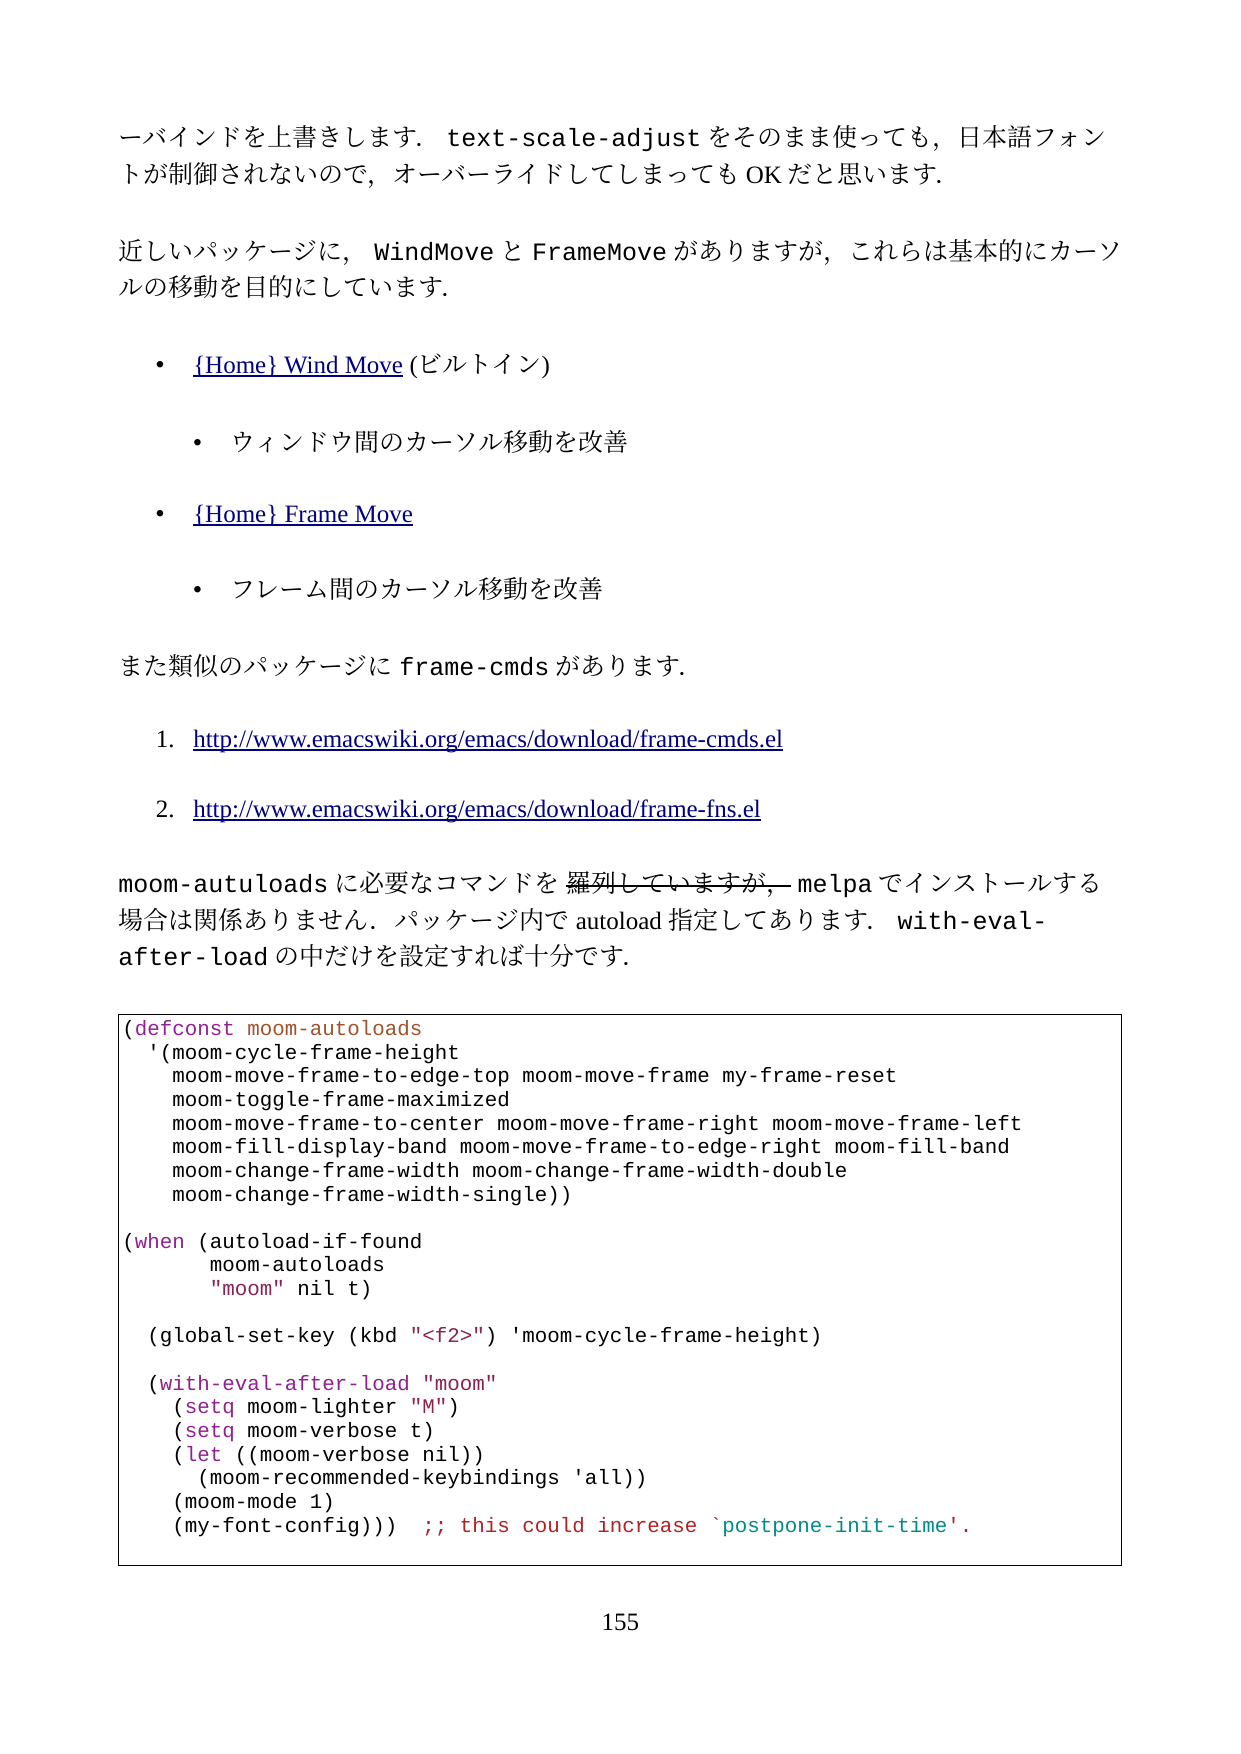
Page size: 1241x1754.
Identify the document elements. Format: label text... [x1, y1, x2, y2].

text ーバインドを上書きします． text-scale-adjust をそのまま使っても，日本語フォントが制御されないので，オーバーライドしてしまってもOKだと思います． [118, 118, 1122, 219]
text (defconst moom-autoloads [119, 1015, 1121, 1038]
text (setq moom-lighter "M") [119, 1392, 1121, 1416]
list http://www.emacswiki.org/emacs/download/frame-cmds.el [156, 724, 1122, 782]
list {Home} Wind Move (ビルトイン) [156, 345, 1122, 410]
list http://www.emacswiki.org/emacs/download/frame-fns.el [156, 794, 1122, 852]
text (let ((moom-verbose nil)) [119, 1440, 1121, 1463]
text moom-move-frame-to-edge-top moom-move-frame my-frame-reset [119, 1061, 1121, 1085]
text (when (autoload-if-found [119, 1227, 1121, 1251]
text また類似のパッケージに frame-cmds があります． [118, 647, 1122, 712]
text (moom-recommended-keybindings 'all)) [119, 1463, 1121, 1487]
text moom-move-frame-to-center moom-move-frame-right moom-move-frame-left [119, 1109, 1121, 1132]
text moom-autoloads [119, 1251, 1121, 1274]
text moom-fill-display-band moom-move-frame-to-edge-right moom-fill-band [119, 1132, 1121, 1156]
text '(moom-cycle-frame-height [119, 1038, 1121, 1061]
text (global-set-key (kbd "<f2>") 'moom-cycle-frame-height) [119, 1321, 1121, 1345]
list フレーム間のカーソル移動を改善 [193, 569, 1122, 634]
text moom-change-frame-width moom-change-frame-width-double [119, 1156, 1121, 1179]
text (with-eval-after-load "moom" [119, 1369, 1121, 1392]
text "moom" nil t) [119, 1274, 1121, 1298]
text (setq moom-verbose t) [119, 1416, 1121, 1440]
text (my-font-config))) ;; this could increase `postpone-init-time'. [119, 1511, 1121, 1534]
text (moom-mode 1) [119, 1487, 1121, 1511]
text moom-autuloads に必要なコマンドを 羅列していますが， melpa でインストールする場合は関係ありません．パッケージ内で autoload 指定してあります． with-eval-after-load の中だけを設定すれば十分です． [118, 864, 1122, 1002]
text moom-toggle-frame-maximized [119, 1085, 1121, 1109]
list {Home} Frame Move [156, 499, 1122, 557]
list ウィンドウ間のカーソル移動を改善 [193, 422, 1122, 487]
text 近しいパッケージに， WindMove と FrameMove がありますが，これらは基本的にカーソルの移動を目的にしています． [118, 232, 1122, 332]
text moom-change-frame-width-single)) [119, 1179, 1121, 1203]
